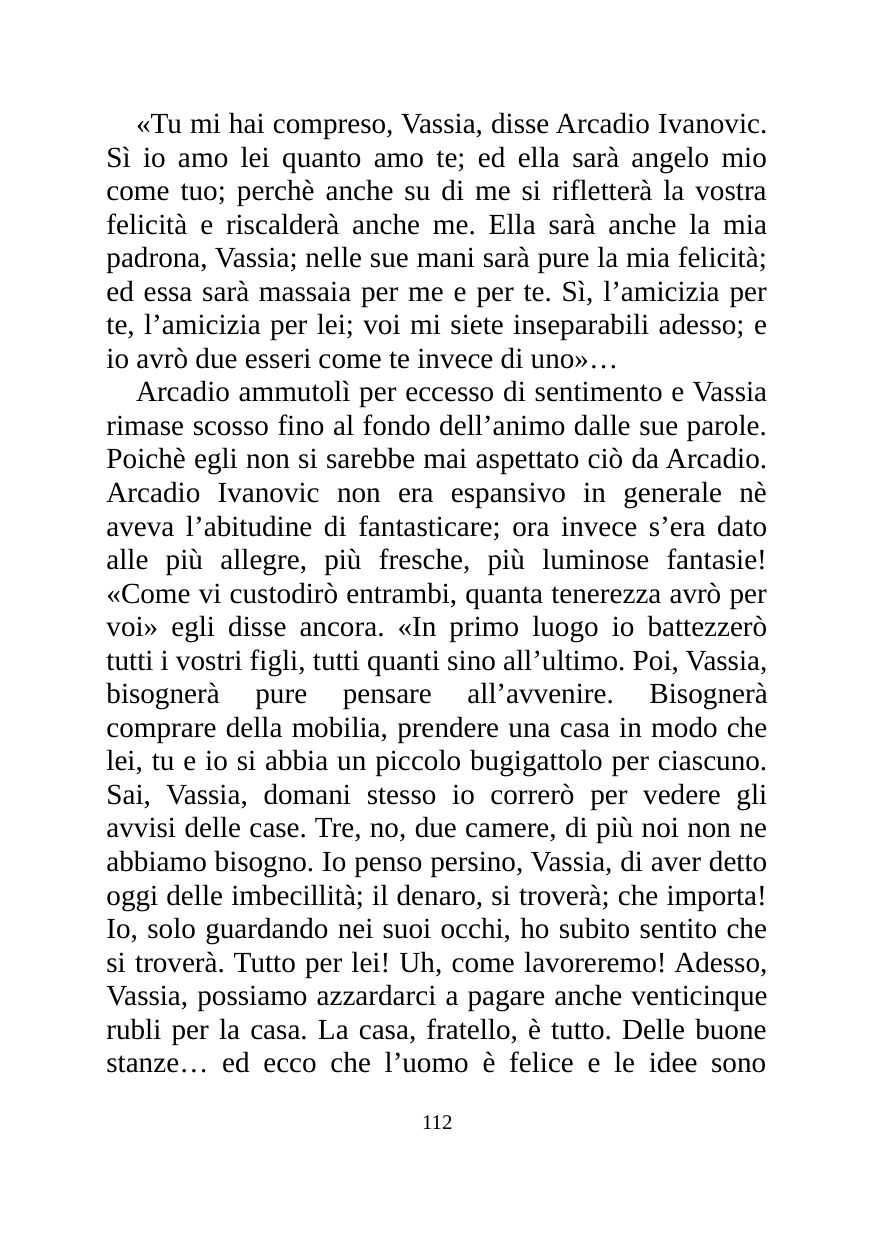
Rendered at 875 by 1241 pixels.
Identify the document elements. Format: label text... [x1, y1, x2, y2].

text Arcadio ammutolì per eccesso di sentimento e Vassia rimase scosso fino al fondo dell’animo dalle sue parole. Poichè egli non si sarebbe mai aspettato ciò da Arcadio. Arcadio Ivanovic non era espansivo in generale nè aveva l’abitudine di fantasticare; ora invece s’era dato alle più allegre, più fresche, più luminose fantasie! «Come vi custodirò entrambi, quanta tenerezza avrò per voi» egli disse ancora. «In primo luogo io battezzerò tutti i vostri figli, tutti quanti sino all’ultimo. Poi, Vassia, bisognerà pure pensare all’avvenire. Bisognerà comprare della mobilia, prendere una casa in modo che lei, tu e io si abbia un piccolo bugigattolo per ciascuno. Sai, Vassia, domani stesso io correrò per vedere gli avvisi delle case. Tre, no, due camere, di più noi non ne abbiamo bisogno. Io penso persino, Vassia, di aver detto oggi delle imbecillità; il denaro, si troverà; che importa! Io, solo guardando nei suoi occhi, ho subito sentito che si troverà. Tutto per lei! Uh, come lavoreremo! Adesso, Vassia, possiamo azzardarci a pagare anche venticinque rubli per la casa. La casa, fratello, è tutto. Delle buone stanze… ed ecco che l’uomo è felice e le idee sono [106, 374, 768, 1079]
text «Tu mi hai compreso, Vassia, disse Arcadio Ivanovic. Sì io amo lei quanto amo te; ed ella sarà angelo mio come tuo; perchè anche su di me si rifletterà la vostra felicità e riscalderà anche me. Ella sarà anche la mia padrona, Vassia; nelle sue mani sarà pure la mia felicità; ed essa sarà massaia per me e per te. Sì, l’amicizia per te, l’amicizia per lei; voi mi siete inseparabili adesso; e io avrò due esseri come te invece di uno»… [106, 106, 768, 374]
